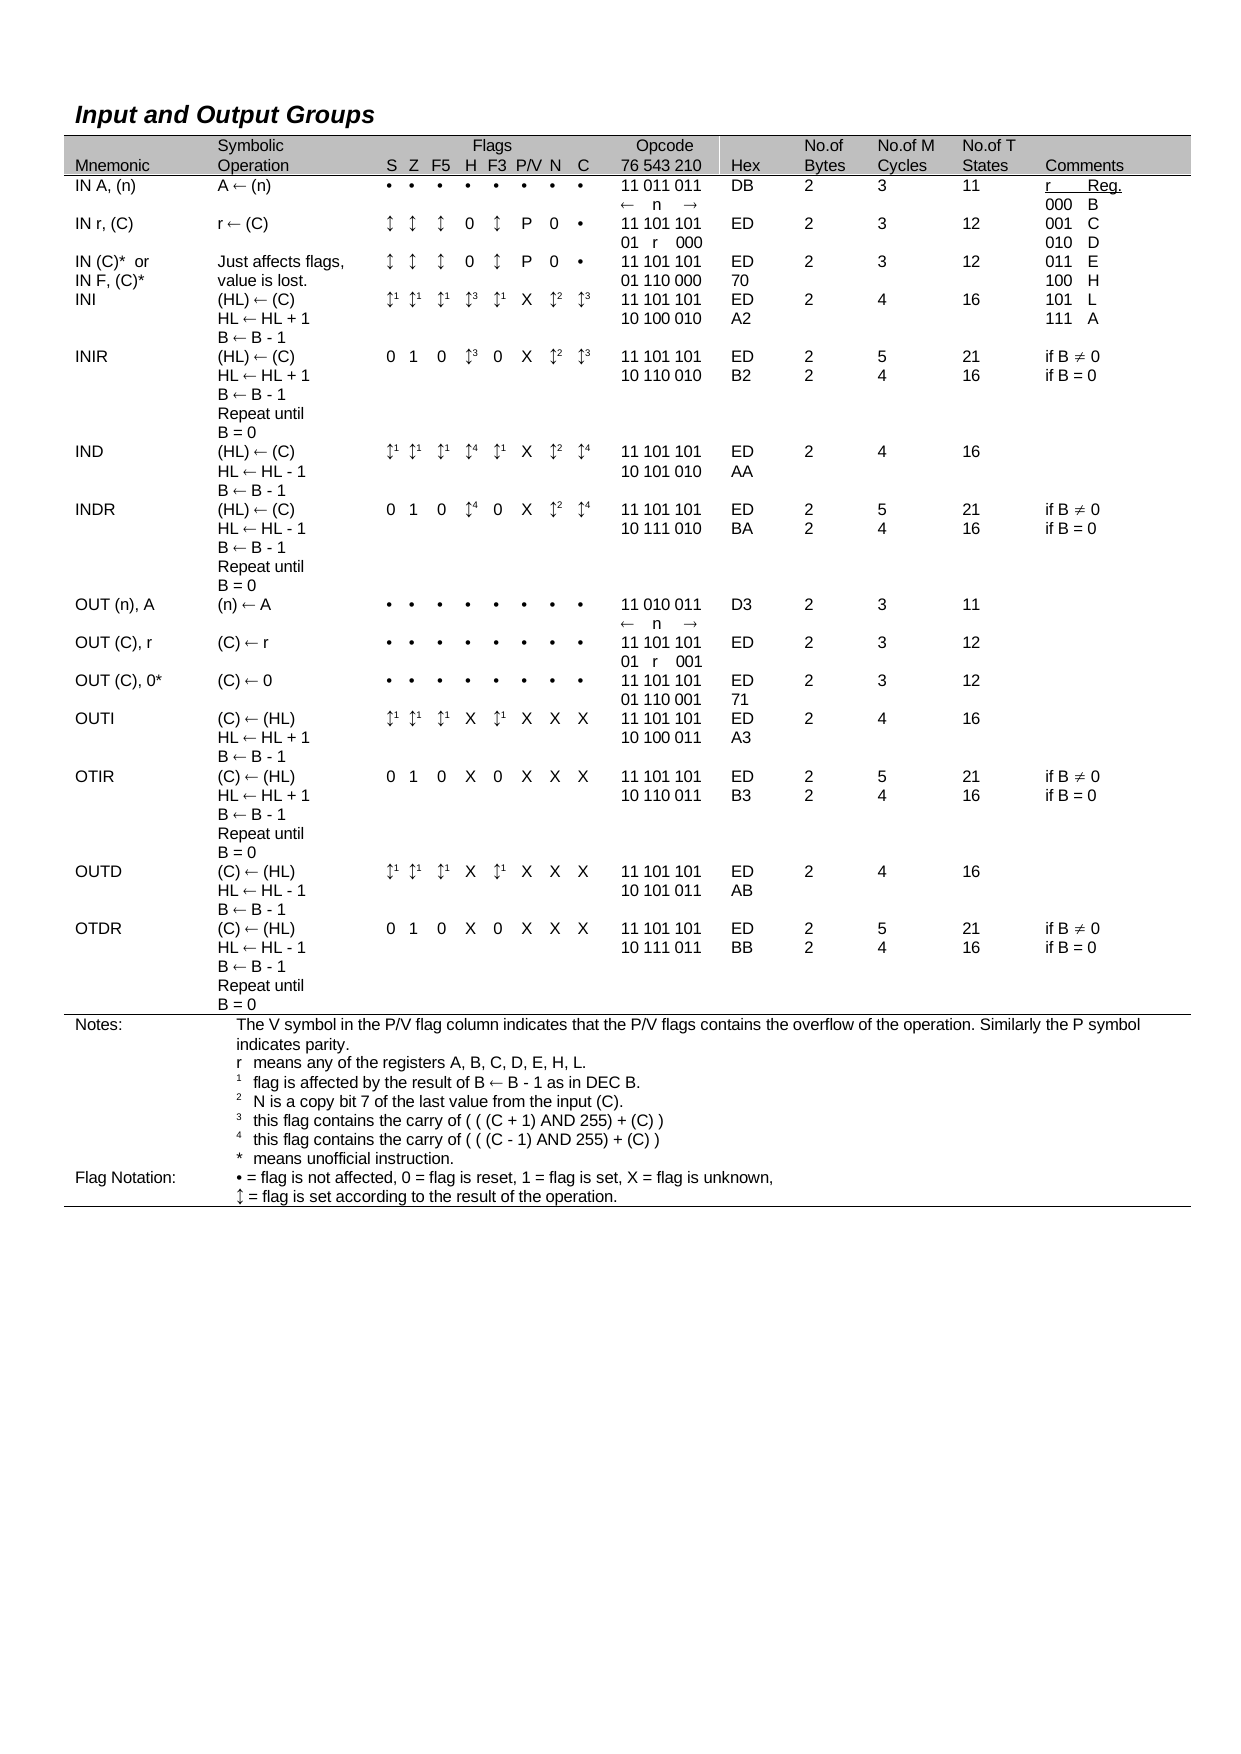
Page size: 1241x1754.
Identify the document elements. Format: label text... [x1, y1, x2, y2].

table_cell Flag Notation: [64, 1168, 225, 1206]
table_cell ED B2 [720, 347, 793, 442]
table_cell (C) ¬ (HL) HL ¬ HL - 1 B ¬ B - 1 Repeat until B = 0 [206, 919, 375, 1014]
table_cell • = flag is not affected, 0 = flag is reset, 1 = flag is set, X = flag is unknown, b = flag is set according to the result of the operation. [225, 1168, 1191, 1206]
table_cell ED [720, 633, 793, 671]
table_cell • • • • • • • • [375, 176, 609, 214]
table_cell 4 [866, 709, 951, 766]
table_cell b1 b1 b1 X b1 X X X [375, 862, 609, 919]
table_cell ED AB [720, 862, 793, 919]
table_cell 3 [866, 176, 951, 214]
table_cell 11 101 101 10 111 010 [609, 500, 719, 595]
table_cell 2 [793, 671, 866, 709]
table_cell (C) ¬ (HL) HL ¬ HL + 1 B ¬ B - 1 Repeat until B = 0 [206, 766, 375, 862]
table_cell INIR [64, 347, 206, 442]
table_cell The V symbol in the P/V flag column indicates that the P/V flags contains the overflow of the operation. Similarly the P symbol indicates parity. r means any of the registers A, B, C, D, E, H, L. 1 flag is affected by the result of B ¬ B - 1 as in DEC B. 2 N is a copy bit 7 of the last value from the input (C). 3 this flag contains the carry of ( ( (C + 1) AND 255) + (C) ) 4 this flag contains the carry of ( ( (C - 1) AND 255) + (C) ) * means unofficial instruction. [225, 1015, 1191, 1168]
table_cell (HL) ¬ (C) HL ¬ HL + 1 B ¬ B - 1 Repeat until B = 0 [206, 347, 375, 442]
table_cell 3 [866, 595, 951, 633]
table_cell (C) ¬ (HL) HL ¬ HL + 1 B ¬ B - 1 [206, 709, 375, 766]
subtitle Input and Output Groups [75, 100, 1165, 129]
table_cell OUT (C), 0* [64, 671, 206, 709]
table_cell ED B3 [720, 766, 793, 862]
table_cell 3 [866, 214, 951, 252]
table_cell 21 16 [951, 347, 1034, 442]
table_cell 11 101 101 10 111 011 [609, 919, 719, 1014]
table_cell 16 [951, 290, 1034, 347]
table_cell ED BB [720, 919, 793, 1014]
table_cell IND [64, 443, 206, 499]
table_cell b1 b1 b1 b4 b1 X b2 b4 [375, 443, 609, 499]
table_cell 11 101 101 10 110 010 [609, 347, 719, 442]
table_cell (C) ¬ 0 [206, 671, 375, 709]
table_cell 0 1 0 b3 0 X b2 b3 [375, 347, 609, 442]
table_cell Just affects flags, value is lost. [206, 252, 375, 290]
table_cell • • • • • • • • [375, 595, 609, 633]
table_cell 4 [866, 862, 951, 919]
table_cell • • • • • • • • [375, 633, 609, 671]
table_cell 11 101 101 01 r 001 [609, 633, 719, 671]
table_cell 12 [951, 633, 1034, 671]
table_cell ED 71 [720, 671, 793, 709]
table_cell b b b 0 b P 0 • [375, 252, 609, 290]
table_cell 11 010 011 ¬ n ® [609, 595, 719, 633]
table_cell (HL) ¬ (C) HL ¬ HL - 1 B ¬ B - 1 [206, 443, 375, 499]
table_cell OUTI [64, 709, 206, 766]
table_cell [1034, 671, 1191, 709]
table_cell (C) ¬ (HL) HL ¬ HL - 1 B ¬ B - 1 [206, 862, 375, 919]
table_header No.of Bytes [793, 136, 866, 174]
table_cell 101 L 111 A [1034, 290, 1191, 347]
table_cell 11 101 101 10 101 011 [609, 862, 719, 919]
table_cell ED A3 [720, 709, 793, 766]
table_cell b b b 0 b P 0 • [375, 214, 609, 252]
table_cell ED 70 [720, 252, 793, 290]
table_cell DB [720, 176, 793, 214]
table_cell D3 [720, 595, 793, 633]
table_cell 11 101 101 01 110 001 [609, 671, 719, 709]
table_cell if B ¹ 0 if B = 0 [1034, 766, 1191, 862]
table_cell if B ¹ 0 if B = 0 [1034, 347, 1191, 442]
table_cell 2 2 [793, 347, 866, 442]
table_cell r Reg. 000 B [1034, 176, 1191, 214]
table_cell 4 [866, 290, 951, 347]
table_cell 2 [793, 633, 866, 671]
table_cell 2 [793, 709, 866, 766]
table_cell [1034, 862, 1191, 919]
table_header Mnemonic [64, 136, 206, 174]
table_cell OUTD [64, 862, 206, 919]
table_cell 11 101 101 01 110 000 [609, 252, 719, 290]
table_cell 21 16 [951, 500, 1034, 595]
table_cell 12 [951, 214, 1034, 252]
table_cell 5 4 [866, 766, 951, 862]
table_cell OTDR [64, 919, 206, 1014]
table_cell ED BA [720, 500, 793, 595]
table_cell Notes: [64, 1015, 225, 1168]
table_cell r ¬ (C) [206, 214, 375, 252]
table_cell 16 [951, 709, 1034, 766]
table_cell 001 C 010 D [1034, 214, 1191, 252]
table_cell 011 E 100 H [1034, 252, 1191, 290]
table_cell OTIR [64, 766, 206, 862]
table_cell 11 101 101 10 110 011 [609, 766, 719, 862]
table_cell 5 4 [866, 500, 951, 595]
table_cell [1034, 595, 1191, 633]
table_header No.of T States [951, 136, 1034, 174]
table_cell (C) ¬ r [206, 633, 375, 671]
table_cell 5 4 [866, 347, 951, 442]
table_cell 2 2 [793, 766, 866, 862]
table_cell 11 101 101 10 100 010 [609, 290, 719, 347]
table_cell 11 101 101 10 101 010 [609, 443, 719, 499]
table_cell 11 [951, 176, 1034, 214]
table_header Comments [1034, 136, 1191, 174]
table_cell (HL) ¬ (C) HL ¬ HL + 1 B ¬ B - 1 [206, 290, 375, 347]
table_cell 0 1 0 X 0 X X X [375, 919, 609, 1014]
table_header Flags S Z F5 H F3 P/V N C [375, 136, 609, 174]
table_cell 3 [866, 671, 951, 709]
table_header Symbolic Operation [206, 136, 375, 174]
table_cell 2 2 [793, 500, 866, 595]
table_cell 2 [793, 862, 866, 919]
table_cell (n) ¬ A [206, 595, 375, 633]
table_cell INDR [64, 500, 206, 595]
table_cell if B ¹ 0 if B = 0 [1034, 919, 1191, 1014]
table_cell 16 [951, 862, 1034, 919]
table_cell b1 b1 b1 b3 b1 X b2 b3 [375, 290, 609, 347]
table_cell 11 101 101 10 100 011 [609, 709, 719, 766]
table_cell IN r, (C) [64, 214, 206, 252]
table_header No.of M Cycles [866, 136, 951, 174]
table_cell 12 [951, 252, 1034, 290]
table_cell • • • • • • • • [375, 671, 609, 709]
table_cell ED AA [720, 443, 793, 499]
table_cell ED A2 [720, 290, 793, 347]
table_cell [1034, 443, 1191, 499]
table_cell 0 1 0 b4 0 X b2 b4 [375, 500, 609, 595]
table_cell OUT (n), A [64, 595, 206, 633]
table_cell 2 [793, 176, 866, 214]
table_cell 3 [866, 252, 951, 290]
table_cell 2 [793, 595, 866, 633]
table_cell 21 16 [951, 919, 1034, 1014]
table_cell [1034, 633, 1191, 671]
table_cell 12 [951, 671, 1034, 709]
table_cell A ¬ (n) [206, 176, 375, 214]
table_cell 2 [793, 290, 866, 347]
table_cell 2 [793, 252, 866, 290]
table_cell 0 1 0 X 0 X X X [375, 766, 609, 862]
table_cell [1034, 709, 1191, 766]
table_cell IN (C)* or IN F, (C)* [64, 252, 206, 290]
table_header Opcode 76 543 210 [609, 136, 719, 174]
table_header Hex [720, 136, 793, 174]
table_cell 3 [866, 633, 951, 671]
table_cell INI [64, 290, 206, 347]
table_cell 11 [951, 595, 1034, 633]
table_cell 21 16 [951, 766, 1034, 862]
table_cell 16 [951, 443, 1034, 499]
table_cell 11 101 101 01 r 000 [609, 214, 719, 252]
table_cell 5 4 [866, 919, 951, 1014]
table_cell 2 [793, 214, 866, 252]
table_cell 4 [866, 443, 951, 499]
table_cell IN A, (n) [64, 176, 206, 214]
table_cell if B ¹ 0 if B = 0 [1034, 500, 1191, 595]
table_cell (HL) ¬ (C) HL ¬ HL - 1 B ¬ B - 1 Repeat until B = 0 [206, 500, 375, 595]
table_cell b1 b1 b1 X b1 X X X [375, 709, 609, 766]
table_cell 2 2 [793, 919, 866, 1014]
table_cell ED [720, 214, 793, 252]
table_cell 11 011 011 ¬ n ® [609, 176, 719, 214]
table_cell OUT (C), r [64, 633, 206, 671]
table_cell 2 [793, 443, 866, 499]
